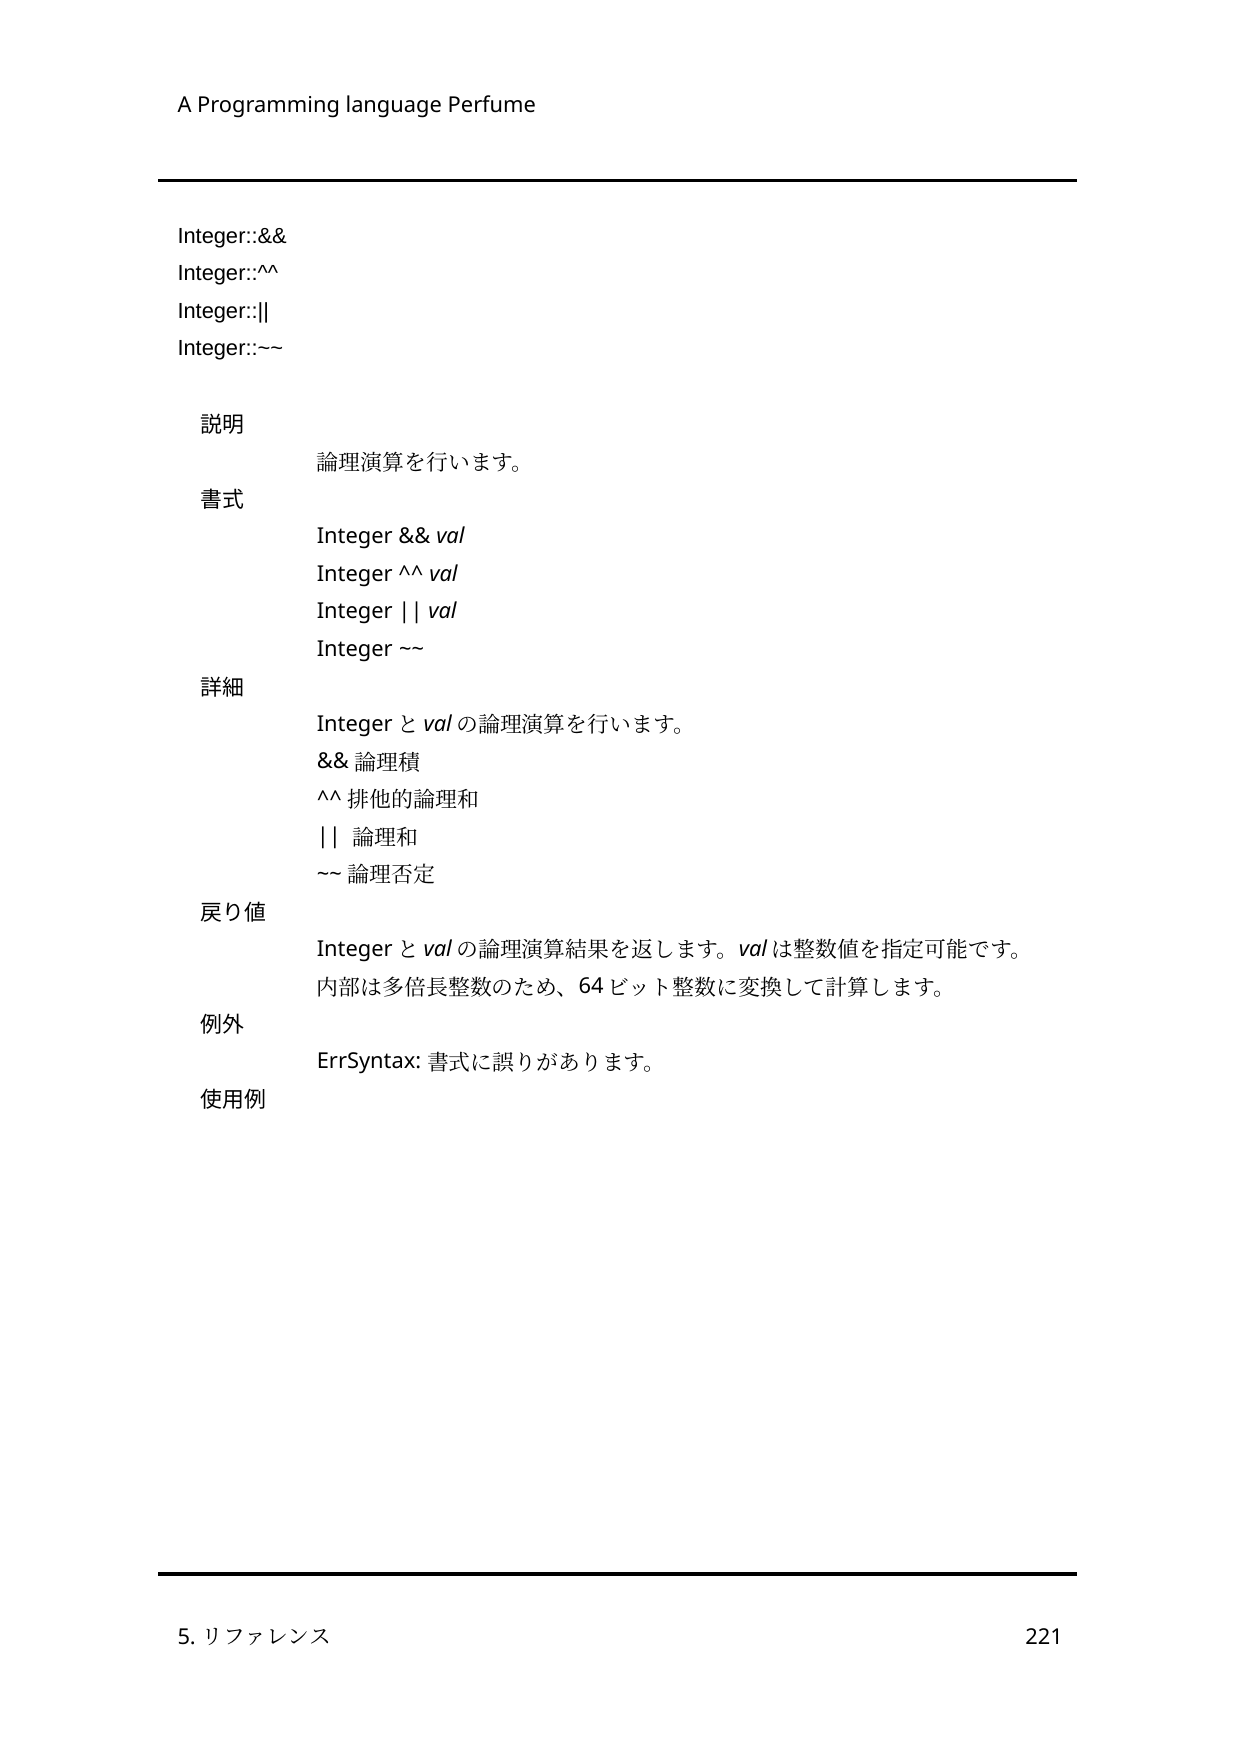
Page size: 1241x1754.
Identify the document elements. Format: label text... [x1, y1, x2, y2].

table_cell 書式 [200, 479, 317, 667]
subtitle Integer::^^ [177, 254, 1063, 292]
table_header 論理演算を行います。 [317, 404, 1063, 479]
table_cell Integerとvalの論理演算を行います。 && 論理積 ^^ 排他的論理和 || 論理和 ~~ 論理否定 [317, 667, 1063, 892]
table_cell 詳細 [200, 667, 317, 892]
subtitle Integer::~~ [177, 329, 1063, 367]
table_cell Integer && val Integer ^^ val Integer || val Integer ~~ [317, 479, 1063, 667]
table_cell ErrSyntax: 書式に誤りがあります。 [317, 1004, 1063, 1079]
table_cell 戻り値 [200, 892, 317, 1004]
table_header 説明 [200, 404, 317, 479]
table_cell Integerとvalの論理演算結果を返します。valは整数値を指定可能です。 内部は多倍長整数のため、64ビット整数に変換して計算します。 [317, 892, 1063, 1004]
table_cell 例外 [200, 1004, 317, 1079]
table_cell [317, 1079, 1063, 1154]
subtitle Integer::&& [177, 217, 1063, 254]
subtitle Integer::|| [177, 292, 1063, 329]
table_cell 使用例 [200, 1079, 317, 1154]
